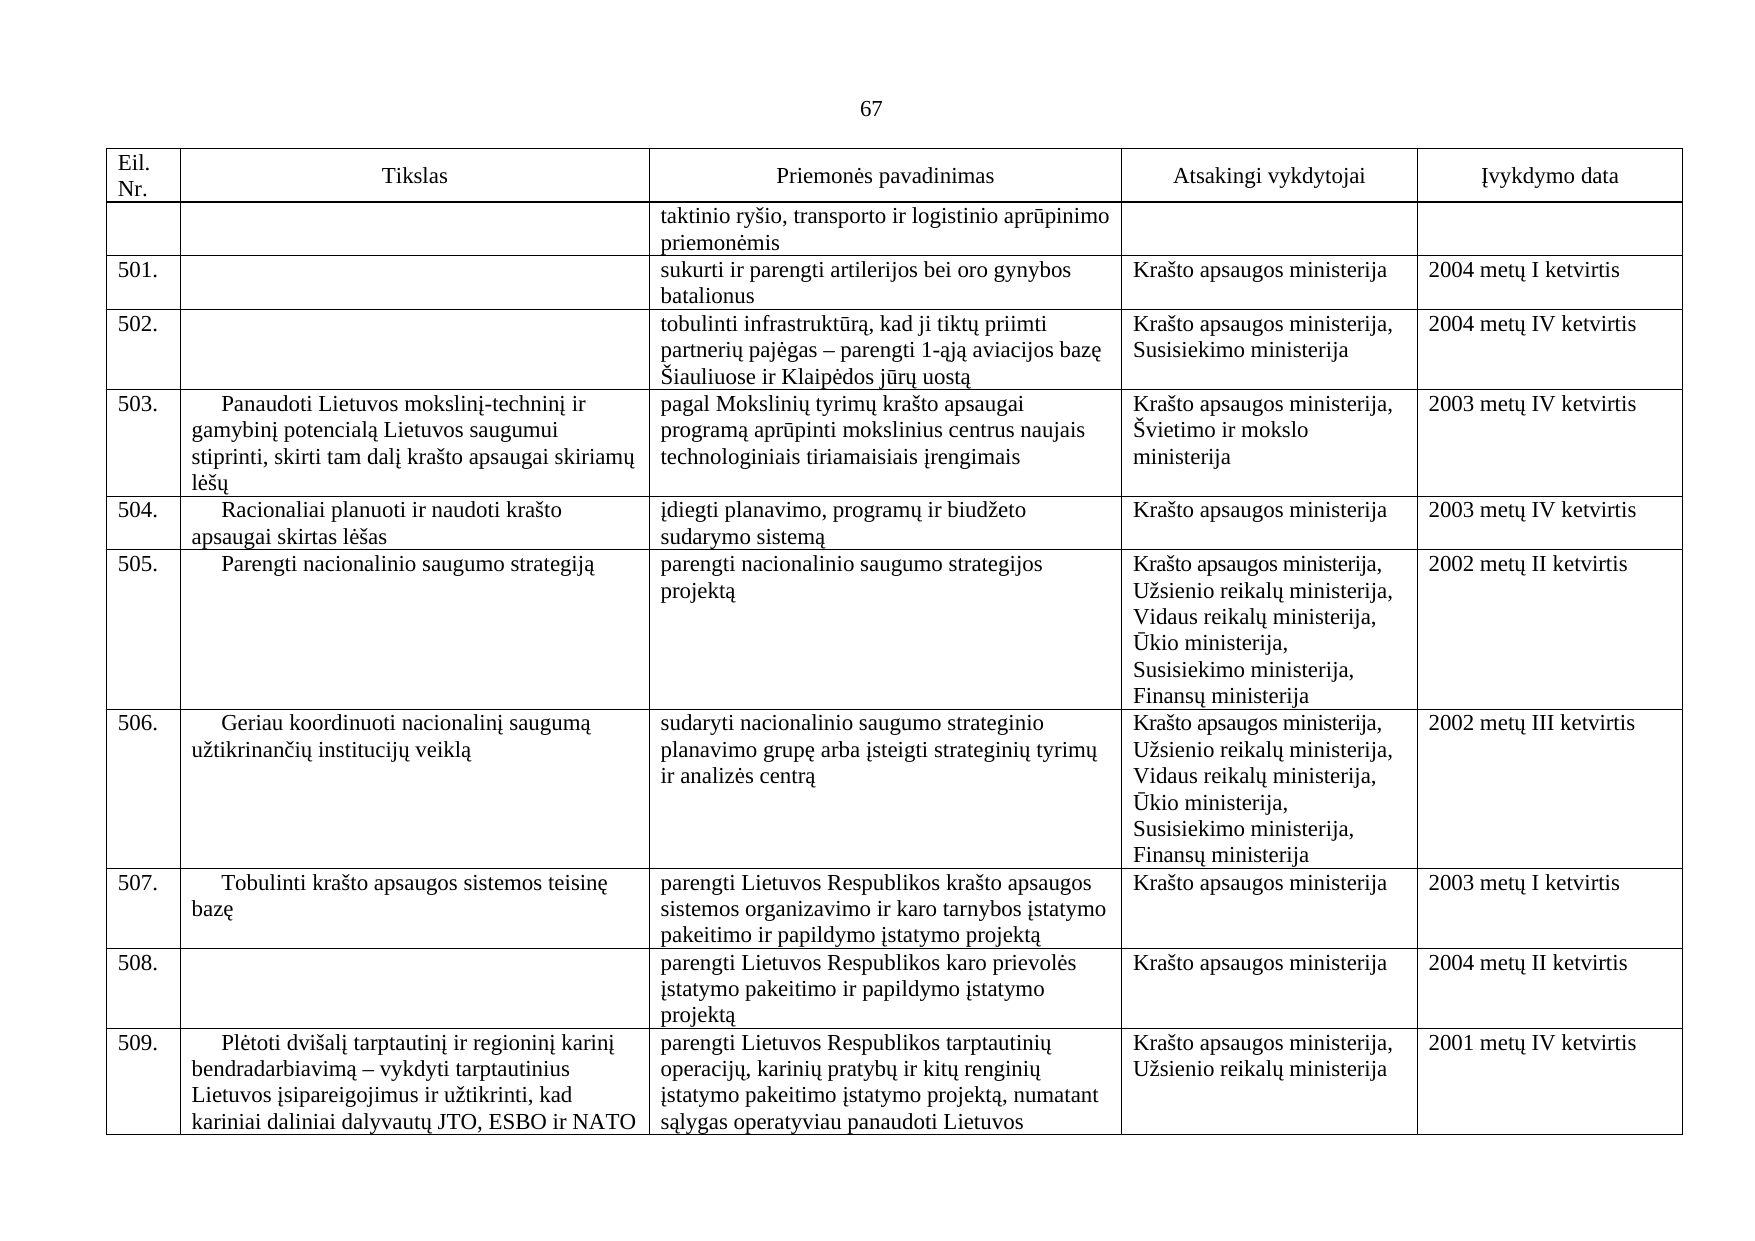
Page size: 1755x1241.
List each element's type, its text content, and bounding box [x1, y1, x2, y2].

table_cell [107, 1029, 180, 1134]
table_cell Krašto apsaugos ministerija [1122, 869, 1417, 948]
table_cell 2003 metų IV ketvirtis [1418, 497, 1682, 549]
table_cell 2002 metų II ketvirtis [1418, 550, 1682, 708]
table_cell [1122, 203, 1417, 255]
table_cell [181, 949, 649, 1028]
table_cell 2004 metų II ketvirtis [1418, 949, 1682, 1028]
table_cell [107, 710, 180, 868]
table_cell [107, 550, 180, 708]
table_cell Krašto apsaugos ministerija, Švietimo ir mokslo ministerija [1122, 390, 1417, 496]
table_cell įdiegti planavimo, programų ir biudžeto sudarymo sistemą [650, 497, 1121, 549]
table_cell [107, 497, 180, 549]
table_cell parengti Lietuvos Respublikos tarptautinių operacijų, karinių pratybų ir kitų renginių įstatymo pakeitimo įstatymo projektą, numatant sąlygas operatyviau panaudoti Lietuvos [650, 1029, 1121, 1134]
table_cell Krašto apsaugos ministerija, Susisiekimo ministerija [1122, 310, 1417, 389]
table_cell pagal Mokslinių tyrimų krašto apsaugai programą aprūpinti mokslinius centrus naujais technologiniais tiriamaisiais įrengimais [650, 390, 1121, 496]
table_cell Parengti nacionalinio saugumo strategiją [181, 550, 649, 708]
table_header Priemonės pavadinimas [650, 149, 1121, 201]
table_cell 2004 metų IV ketvirtis [1418, 310, 1682, 389]
table_cell Krašto apsaugos ministerija [1122, 256, 1417, 309]
table_cell Geriau koordinuoti nacionalinį saugumą užtikrinančių institucijų veiklą [181, 710, 649, 868]
table_cell 2001 metų IV ketvirtis [1418, 1029, 1682, 1134]
table_cell sukurti ir parengti artilerijos bei oro gynybos batalionus [650, 256, 1121, 309]
table_cell 2004 metų I ketvirtis [1418, 256, 1682, 309]
table_cell Tobulinti krašto apsaugos sistemos teisinę bazę [181, 869, 649, 948]
table_cell Krašto apsaugos ministerija [1122, 949, 1417, 1028]
table_cell Krašto apsaugos ministerija, Užsienio reikalų ministerija, Vidaus reikalų ministerija, Ūkio ministerija, Susisiekimo ministerija, Finansų ministerija [1122, 550, 1417, 708]
table_cell [107, 310, 180, 389]
table_cell sudaryti nacionalinio saugumo strateginio planavimo grupę arba įsteigti strateginių tyrimų ir analizės centrą [650, 710, 1121, 868]
table_cell Panaudoti Lietuvos mokslinį-techninį ir gamybinį potencialą Lietuvos saugumui stiprinti, skirti tam dalį krašto apsaugai skiriamų lėšų [181, 390, 649, 496]
table_header Atsakingi vykdytojai [1122, 149, 1417, 201]
table_cell [107, 256, 180, 309]
table_cell Krašto apsaugos ministerija [1122, 497, 1417, 549]
table_cell 2003 metų I ketvirtis [1418, 869, 1682, 948]
table_cell 2003 metų IV ketvirtis [1418, 390, 1682, 496]
table_cell [181, 203, 649, 255]
table_cell [1418, 203, 1682, 255]
table_cell [107, 203, 180, 255]
table_cell [181, 310, 649, 389]
table_cell parengti Lietuvos Respublikos krašto apsaugos sistemos organizavimo ir karo tarnybos įstatymo pakeitimo ir papildymo įstatymo projektą [650, 869, 1121, 948]
table_header Eil. Nr. [107, 149, 180, 201]
table_cell [107, 949, 180, 1028]
table_cell Krašto apsaugos ministerija, Užsienio reikalų ministerija, Vidaus reikalų ministerija, Ūkio ministerija, Susisiekimo ministerija, Finansų ministerija [1122, 710, 1417, 868]
table_cell [181, 256, 649, 309]
table_cell [107, 869, 180, 948]
table_cell Krašto apsaugos ministerija, Užsienio reikalų ministerija [1122, 1029, 1417, 1134]
table_header Tikslas [181, 149, 649, 201]
table_cell parengti nacionalinio saugumo strategijos projektą [650, 550, 1121, 708]
table_cell tobulinti infrastruktūrą, kad ji tiktų priimti partnerių pajėgas – parengti 1-ąją aviacijos bazę Šiauliuose ir Klaipėdos jūrų uostą [650, 310, 1121, 389]
table_cell taktinio ryšio, transporto ir logistinio aprūpinimo priemonėmis [650, 203, 1121, 255]
table_cell 2002 metų III ketvirtis [1418, 710, 1682, 868]
table_cell Plėtoti dvišalį tarptautinį ir regioninį karinį bendradarbiavimą – vykdyti tarptautinius Lietuvos įsipareigojimus ir užtikrinti, kad kariniai daliniai dalyvautų JTO, ESBO ir NATO [181, 1029, 649, 1134]
table_cell parengti Lietuvos Respublikos karo prievolės įstatymo pakeitimo ir papildymo įstatymo projektą [650, 949, 1121, 1028]
table_cell [107, 390, 180, 496]
table_cell Racionaliai planuoti ir naudoti krašto apsaugai skirtas lėšas [181, 497, 649, 549]
table_header Įvykdymo data [1418, 149, 1682, 201]
